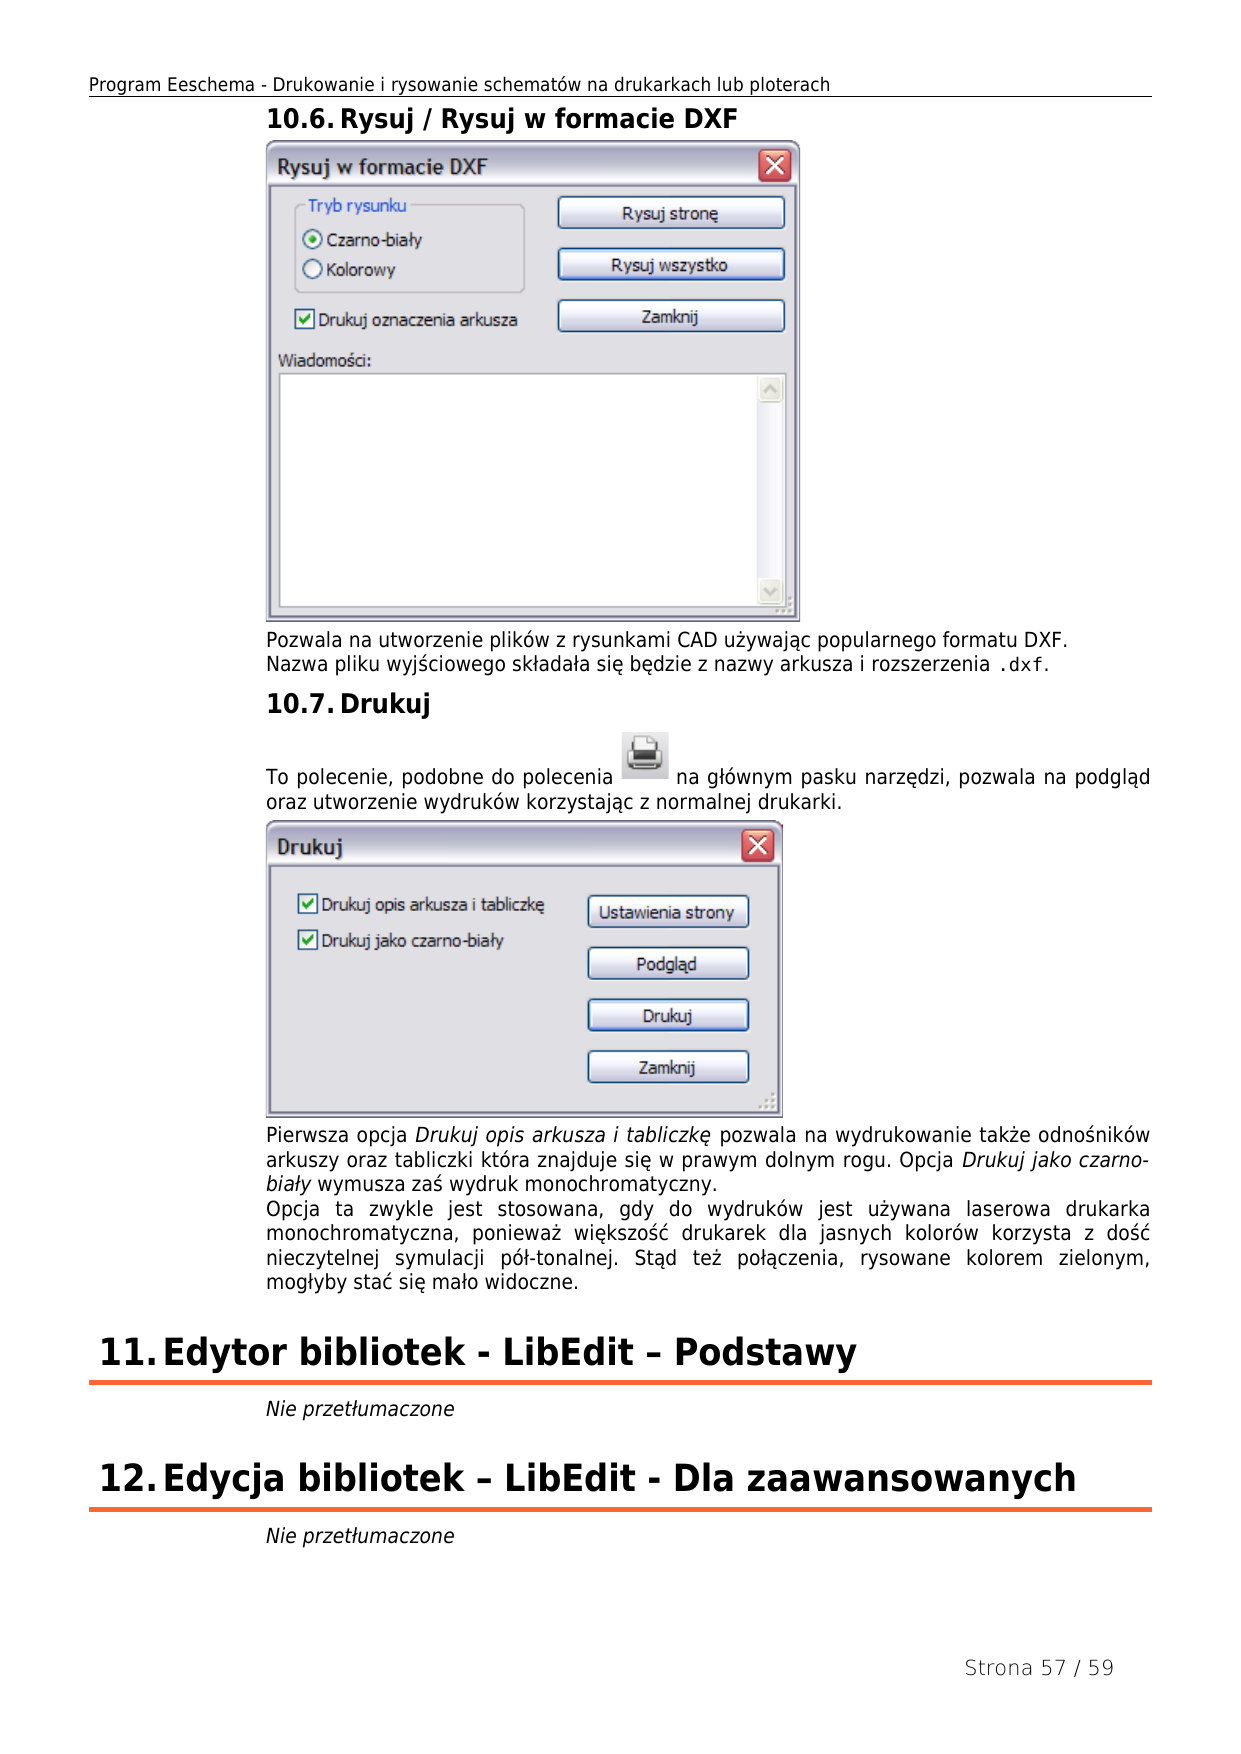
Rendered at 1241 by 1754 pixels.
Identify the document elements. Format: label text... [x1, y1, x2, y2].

text Nie przetłumaczone [266, 1397, 1152, 1421]
text Pozwala na utworzenie plików z rysunkami CAD używając popularnego formatu DXF. [266, 628, 1152, 652]
subtitle Drukuj [266, 689, 1152, 720]
text Opcja ta zwykle jest stosowana, gdy do wydruków jest używana laserowa drukarka monochromatyczna, ponieważ większość drukarek dla jasnych kolorów korzysta z dość nieczytelnej symulacji pół-tonalnej. Stąd też połączenia, rysowane kolorem zielonym, mogłyby stać się mało widoczne. [266, 1197, 1152, 1294]
subtitle Edycja bibliotek – LibEdit - Dla zaawansowanych [88, 1451, 1152, 1512]
subtitle Edytor bibliotek - LibEdit – Podstawy [88, 1324, 1152, 1385]
subtitle Rysuj / Rysuj w formacie DXF [266, 103, 1152, 135]
picture [265, 140, 801, 622]
text Pierwsza opcja Drukuj opis arkusza i tabliczkę pozwala na wydrukowanie także odnośników arkuszy oraz tabliczki która znajduje się w prawym dolnym rogu. Opcja Drukuj jako czarno-biały wymusza zaś wydruk monochromatyczny. [266, 1123, 1152, 1197]
text To polecenie, podobne do polecenia na głównym pasku narzędzi, pozwala na podgląd oraz utworzenie wydruków korzystając z normalnej drukarki. [266, 726, 1152, 814]
picture [265, 820, 783, 1118]
text Nie przetłumaczone [266, 1524, 1152, 1548]
picture [621, 732, 669, 779]
text Nazwa pliku wyjściowego składała się będzie z nazwy arkusza i rozszerzenia .dxf. [266, 652, 1152, 677]
